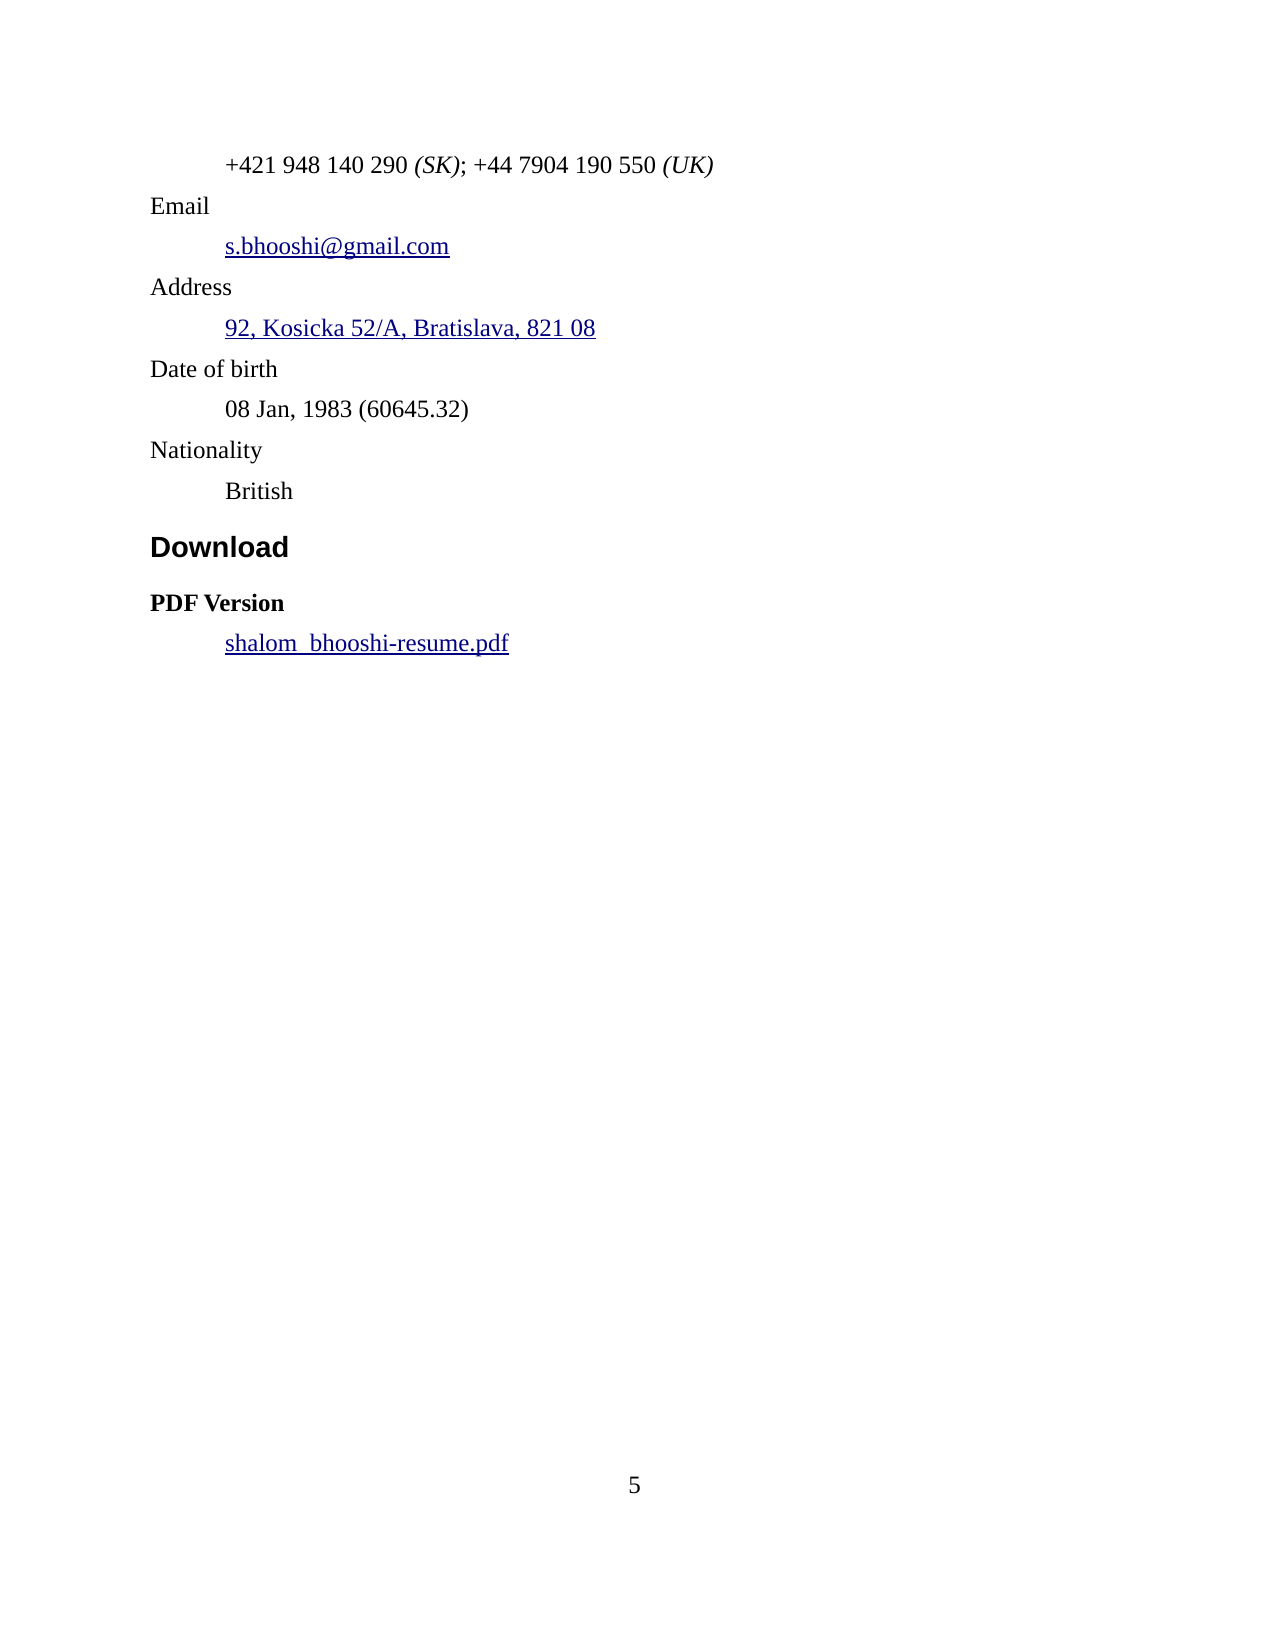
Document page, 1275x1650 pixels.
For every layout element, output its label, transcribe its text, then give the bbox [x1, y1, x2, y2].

subtitle Download [150, 529, 1125, 563]
text +421 948 140 290 (SK); +44 7904 190 550 (UK) [225, 150, 1125, 179]
text Address [150, 272, 1125, 301]
text shalom_bhooshi-resume.pdf [225, 628, 1125, 657]
text 08 Jan, 1983 (60645.32) [225, 394, 1125, 423]
text PDF Version [150, 588, 1125, 616]
text 92, Kosicka 52/A, Bratislava, 821 08 [225, 313, 1125, 342]
text British [225, 476, 1125, 504]
text s.bhooshi@gmail.com [225, 231, 1125, 260]
text Email [150, 191, 1125, 219]
text Nationality [150, 435, 1125, 464]
text Date of birth [150, 354, 1125, 382]
